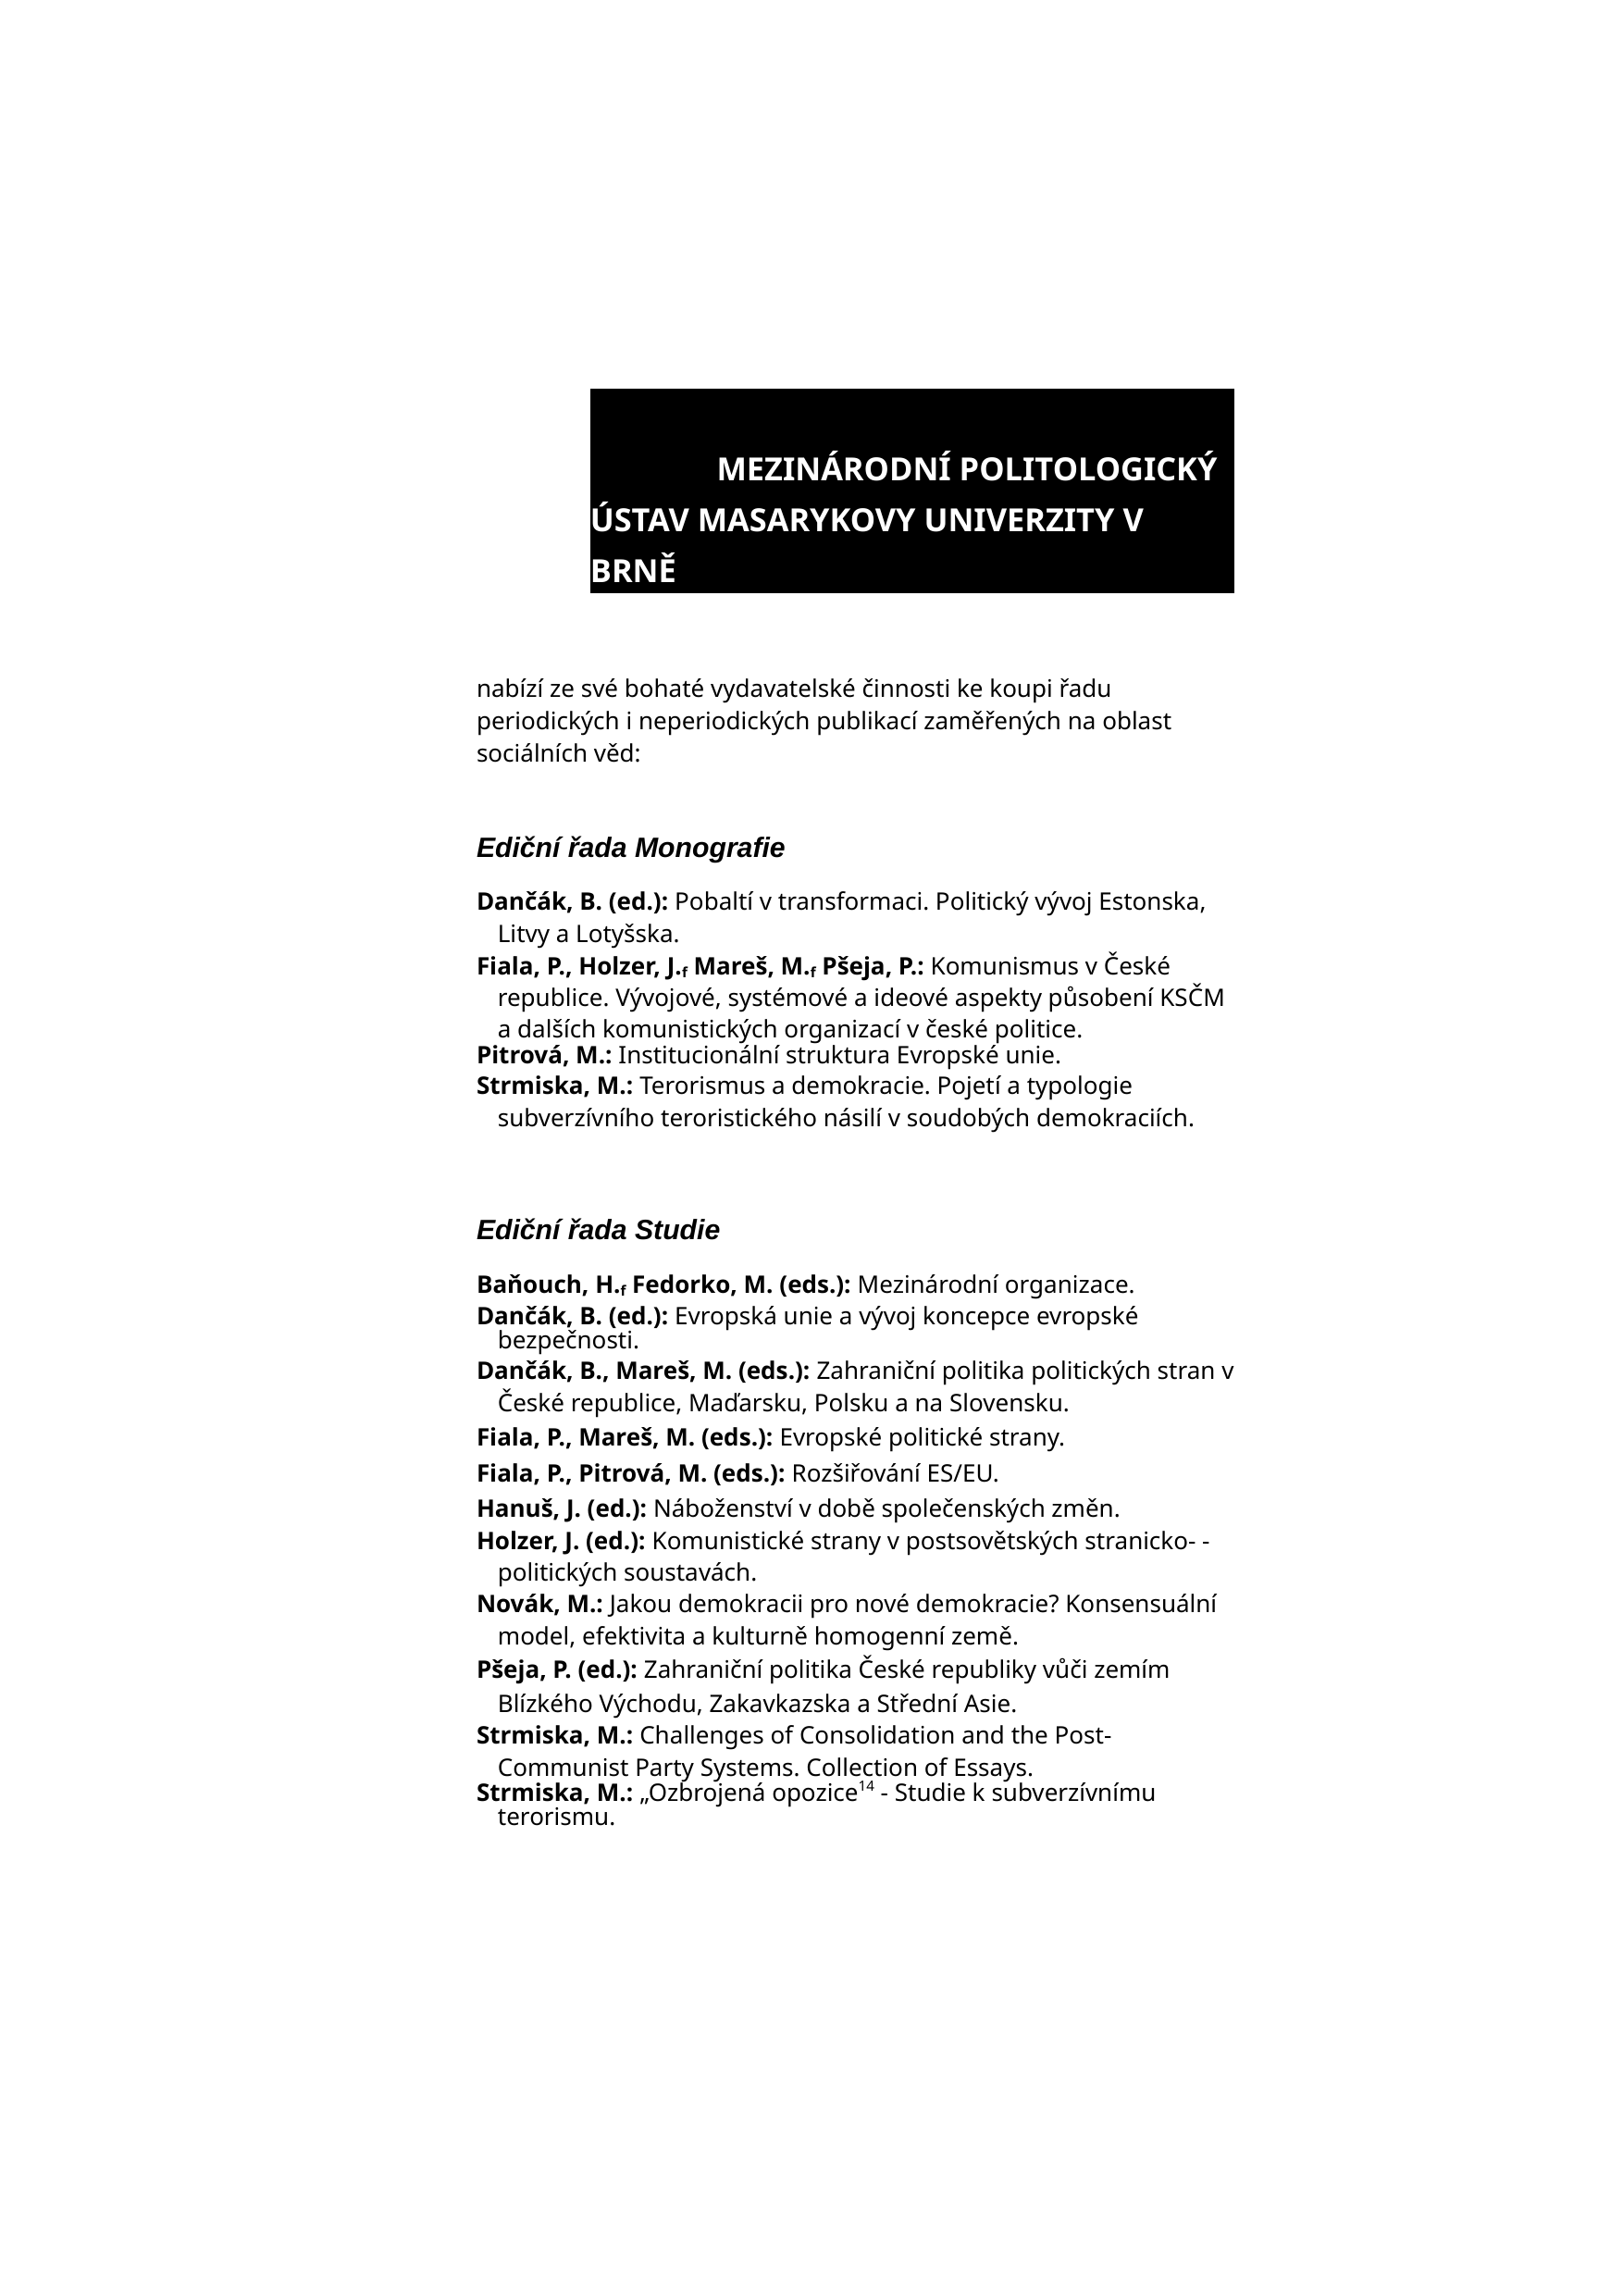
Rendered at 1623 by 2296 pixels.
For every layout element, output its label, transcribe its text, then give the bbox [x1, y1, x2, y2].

text Strmiska, M.: Challenges of Consolidation and the Post-Communist Party Systems. Collection of Essays. [477, 1719, 1234, 1782]
text Fiala, P., Mareš, M. (eds.): Evropské politické strany. [477, 1418, 1267, 1453]
text Dančák, B., Mareš, M. (eds.): Zahraniční politika politických stran v České republice, Maďarsku, Polsku a na Slovensku. [477, 1354, 1234, 1418]
text Ediční řada Monografie [477, 835, 1267, 863]
text Pšeja, P. (ed.): Zahraniční politika České republiky vůči zemím Blízkého Východu, Zakavkazska a Střední Asie. [477, 1651, 1234, 1719]
text Strmiska, M.: „Ozbrojená opozice14 - Studie k subverzívnímu terorismu. [477, 1782, 1267, 1831]
text Strmiska, M.: Terorismus a demokracie. Pojetí a typologie subverzívního teroristického násilí v soudobých demokraciích. [477, 1068, 1234, 1133]
subtitle ZAS - Zlínská anarchistická skupinaMEZINÁRODNÍ POLITOLOGICKÝ ÚSTAV MASARYKOVY UNIVERZITY V BRNĚ [590, 389, 1234, 593]
text nabízí ze své bohaté vydavatelské činnosti ke koupi řadu periodických i neperiodických publikací zaměřených na oblast sociálních věd: [477, 672, 1234, 768]
text Dančák, B. (ed.): Evropská unie a vývoj koncepce evropské bezpečnosti. [477, 1305, 1267, 1353]
text Dančák, B. (ed.): Pobaltí v transformaci. Politický vývoj Estonska, Litvy a Lotyšska. [477, 885, 1234, 949]
text Hanuš, J. (ed.): Náboženství v době společenských změn. [477, 1489, 1267, 1524]
text Holzer, J. (ed.): Komunistické strany v postsovětských stranicko- -politických soustavách. [477, 1524, 1234, 1587]
text Baňouch, H.f Fedorko, M. (eds.): Mezinárodní organizace. [477, 1273, 1267, 1297]
text Novák, M.: Jakou demokracii pro nové demokracie? Konsensuální model, efektivita a kulturně homogenní země. [477, 1587, 1234, 1651]
text Pitrová, M.: Institucionální struktura Evropské unie. [477, 1044, 1267, 1068]
text Fiala, P., Holzer, J.f Mareš, M.f Pšeja, P.: Komunismus v České republice. Vývojové, systémové a ideové aspekty působení KSČM a dalších komunistických organizací v české politice. [477, 949, 1234, 1044]
text Ediční řada Studie [477, 1217, 1267, 1245]
text Fiala, P., Pitrová, M. (eds.): Rozšiřování ES/EU. [477, 1453, 1267, 1489]
